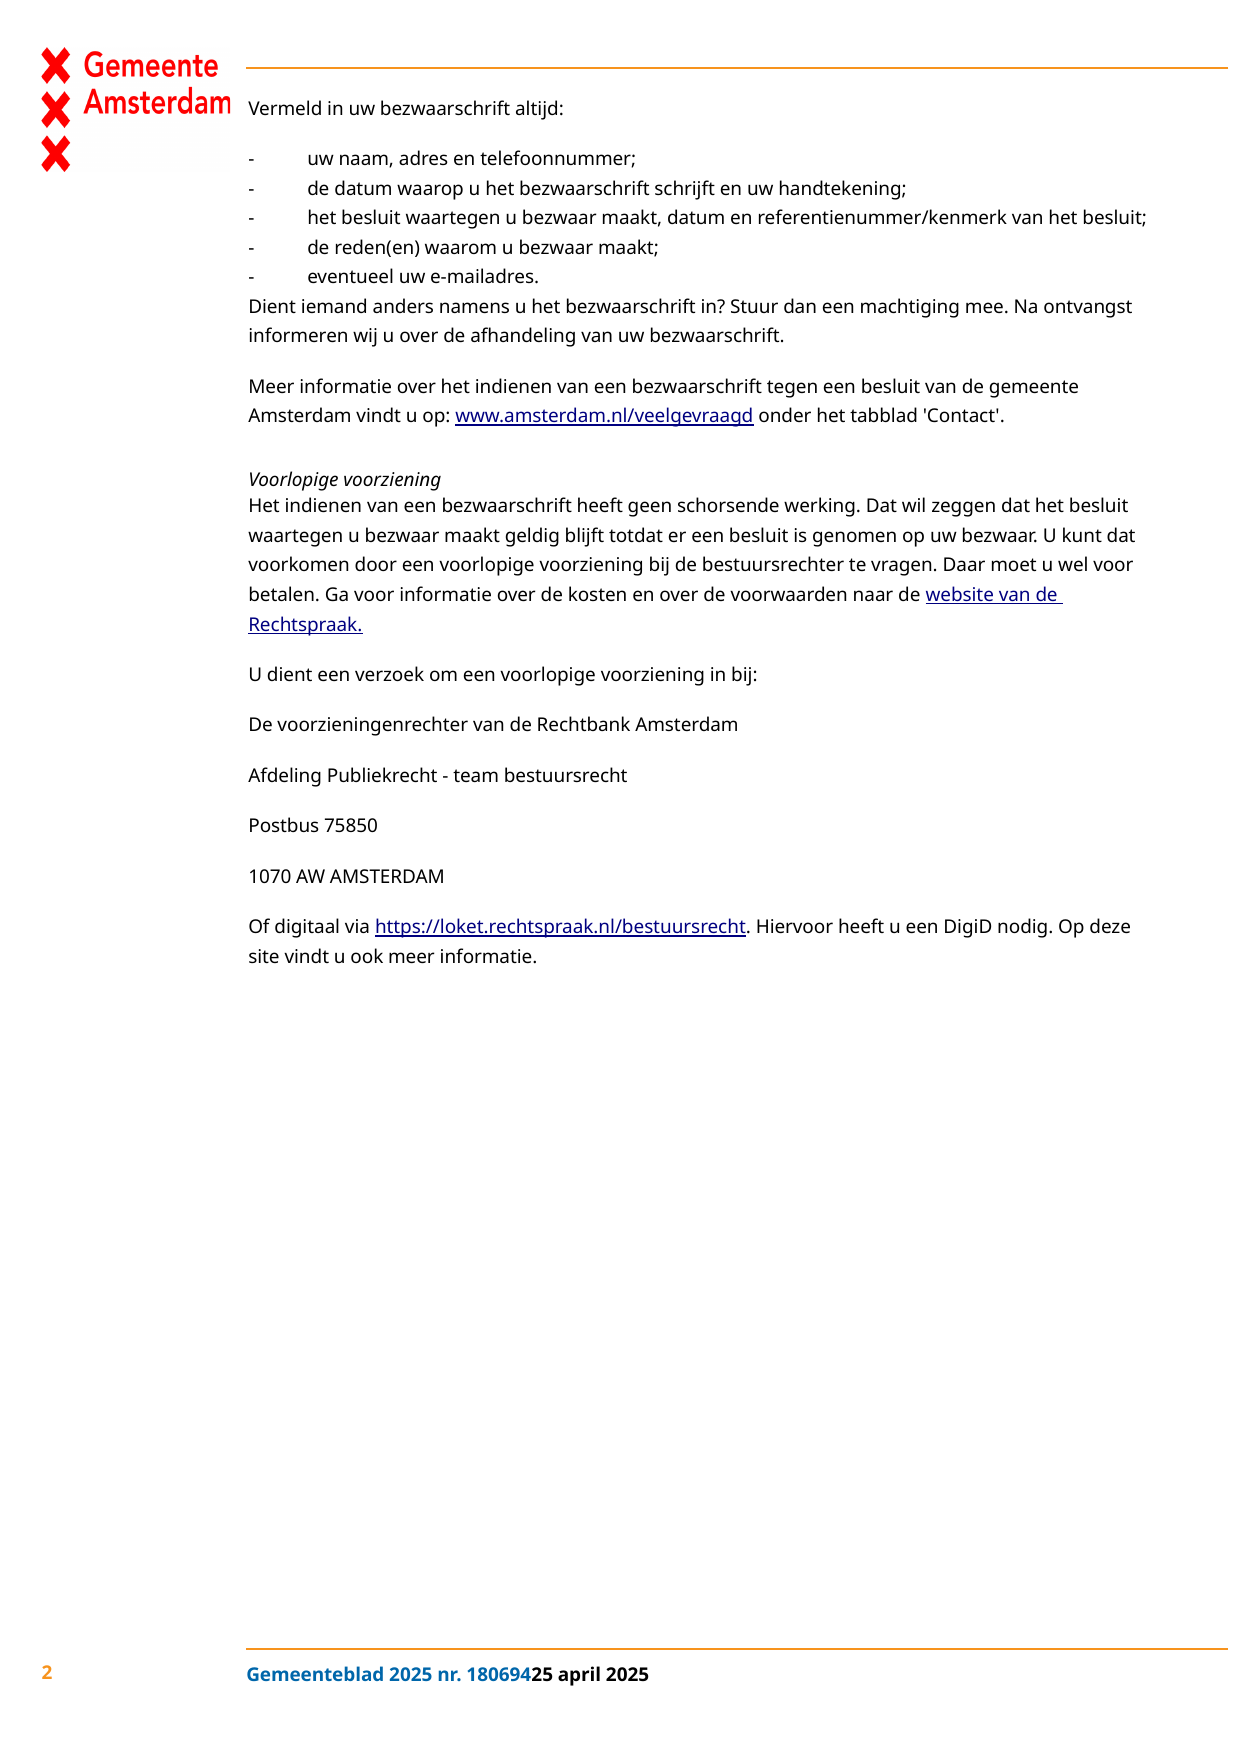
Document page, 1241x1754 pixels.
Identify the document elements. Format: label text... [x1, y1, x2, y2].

picture [41, 47, 231, 172]
list uw naam, adres en telefoonnummer; [248, 145, 1152, 171]
list de reden(en) waarom u bezwaar maakt; [248, 234, 1152, 260]
text Of digitaal via https://loket.rechtspraak.nl/bestuursrecht. Hiervoor heeft u een DigiD nodig. Op deze site vindt u ook meer informatie. [248, 913, 1152, 968]
text Meer informatie over het indienen van een bezwaarschrift tegen een besluit van de gemeente Amsterdam vindt u op: www.amsterdam.nl/veelgevraagd onder het tabblad 'Contact'. [248, 373, 1152, 428]
list de datum waarop u het bezwaarschrift schrijft en uw handtekening; [248, 175, 1152, 201]
text Afdeling Publiekrecht - team bestuursrecht [248, 762, 1152, 788]
list het besluit waartegen u bezwaar maakt, datum en referentienummer/kenmerk van het besluit; [248, 204, 1152, 230]
text De voorzieningenrechter van de Rechtbank Amsterdam [248, 712, 1152, 737]
text Vermeld in uw bezwaarschrift altijd: [248, 95, 1152, 121]
text Dient iemand anders namens u het bezwaarschrift in? Stuur dan een machtiging mee. Na ontvangst informeren wij u over de afhandeling van uw bezwaarschrift. [248, 293, 1152, 348]
list eventueel uw e-mailadres. [248, 263, 1152, 289]
text Voorlopige voorziening [248, 467, 1152, 492]
text 1070 AW AMSTERDAM [248, 863, 1152, 888]
text U dient een verzoek om een voorlopige voorziening in bij: [248, 661, 1152, 687]
text Het indienen van een bezwaarschrift heeft geen schorsende werking. Dat wil zeggen dat het besluit waartegen u bezwaar maakt geldig blijft totdat er een besluit is genomen op uw bezwaar. U kunt dat voorkomen door een voorlopige voorziening bij de bestuursrechter te vragen. Daar moet u wel voor betalen. Ga voor informatie over de kosten en over de voorwaarden naar de website van de Rechtspraak. [248, 492, 1152, 636]
text Postbus 75850 [248, 812, 1152, 838]
